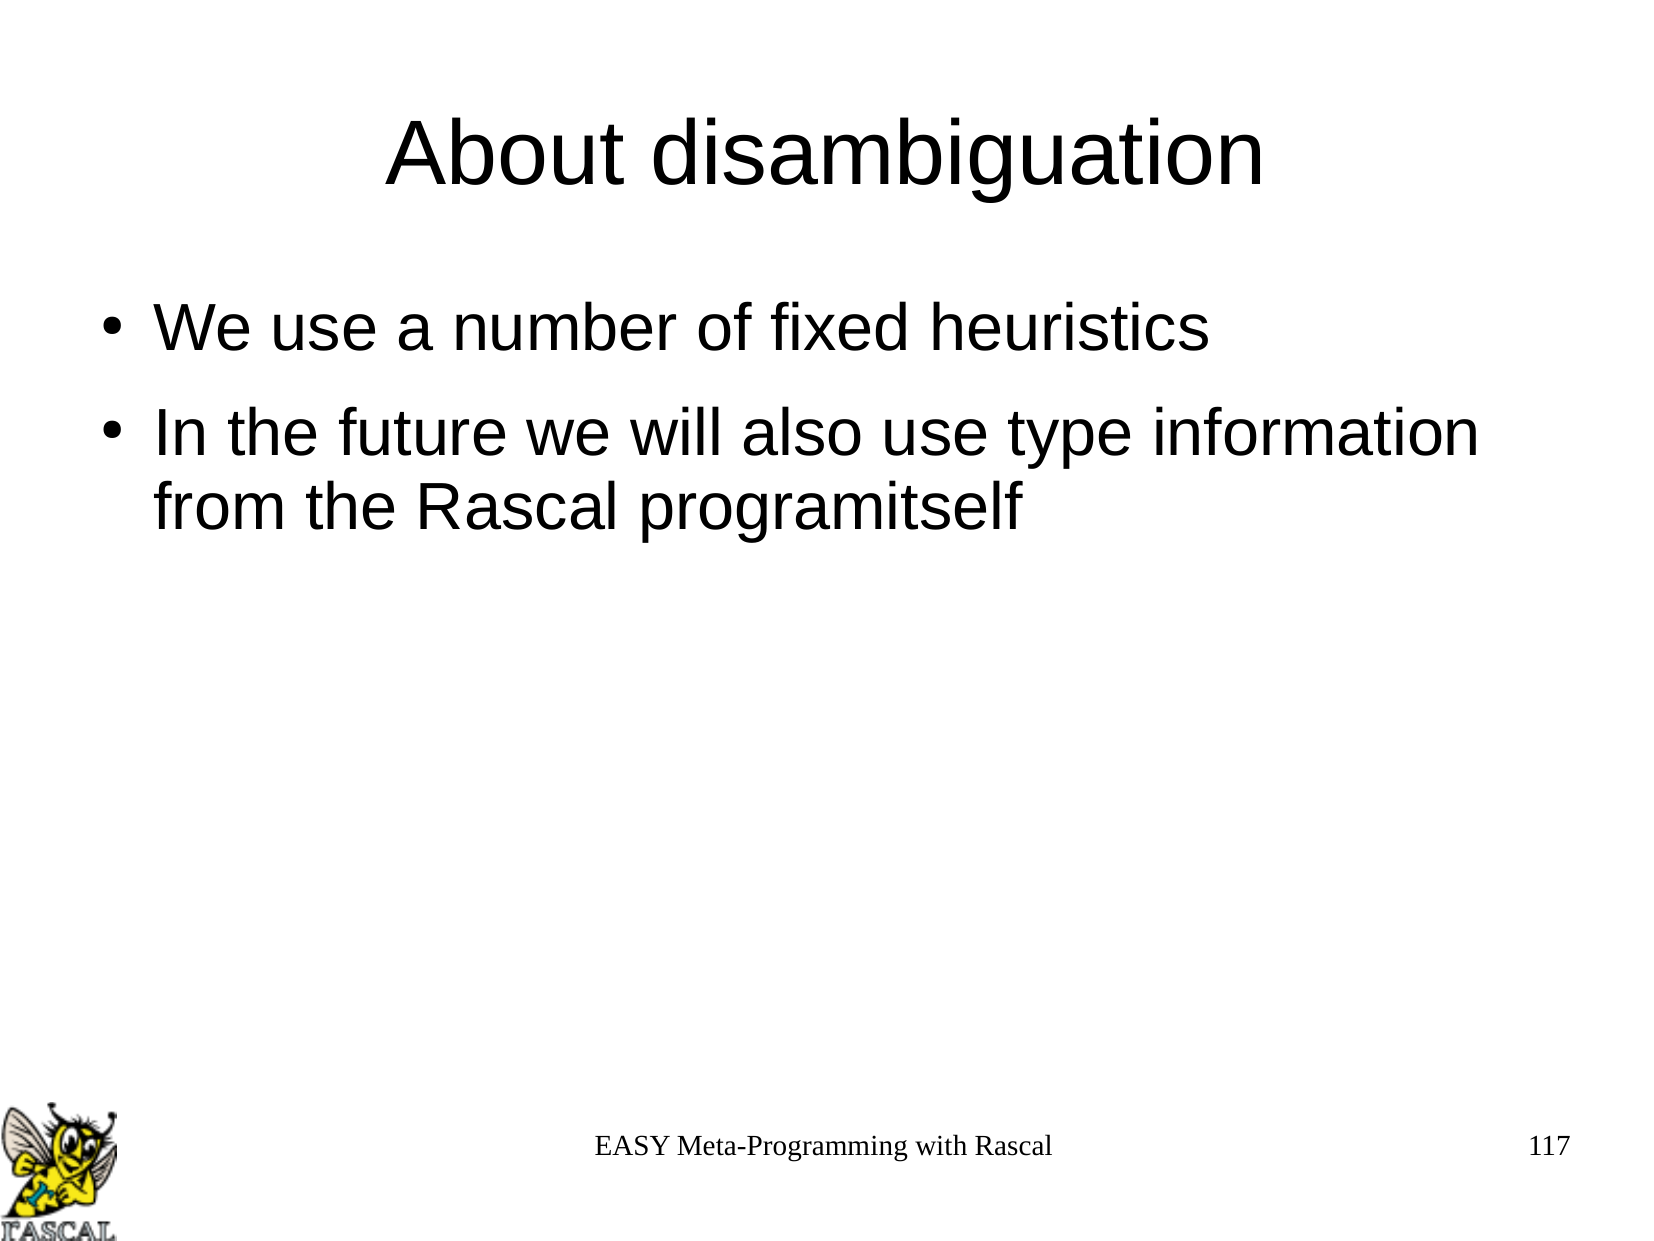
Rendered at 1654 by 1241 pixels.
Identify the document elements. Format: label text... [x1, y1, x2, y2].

list We use a number of fixed heuristics In the future we will also use type information from the Rascal programitself [82, 290, 1571, 1109]
title About disambiguation [82, 49, 1571, 257]
picture [0, 1102, 117, 1241]
